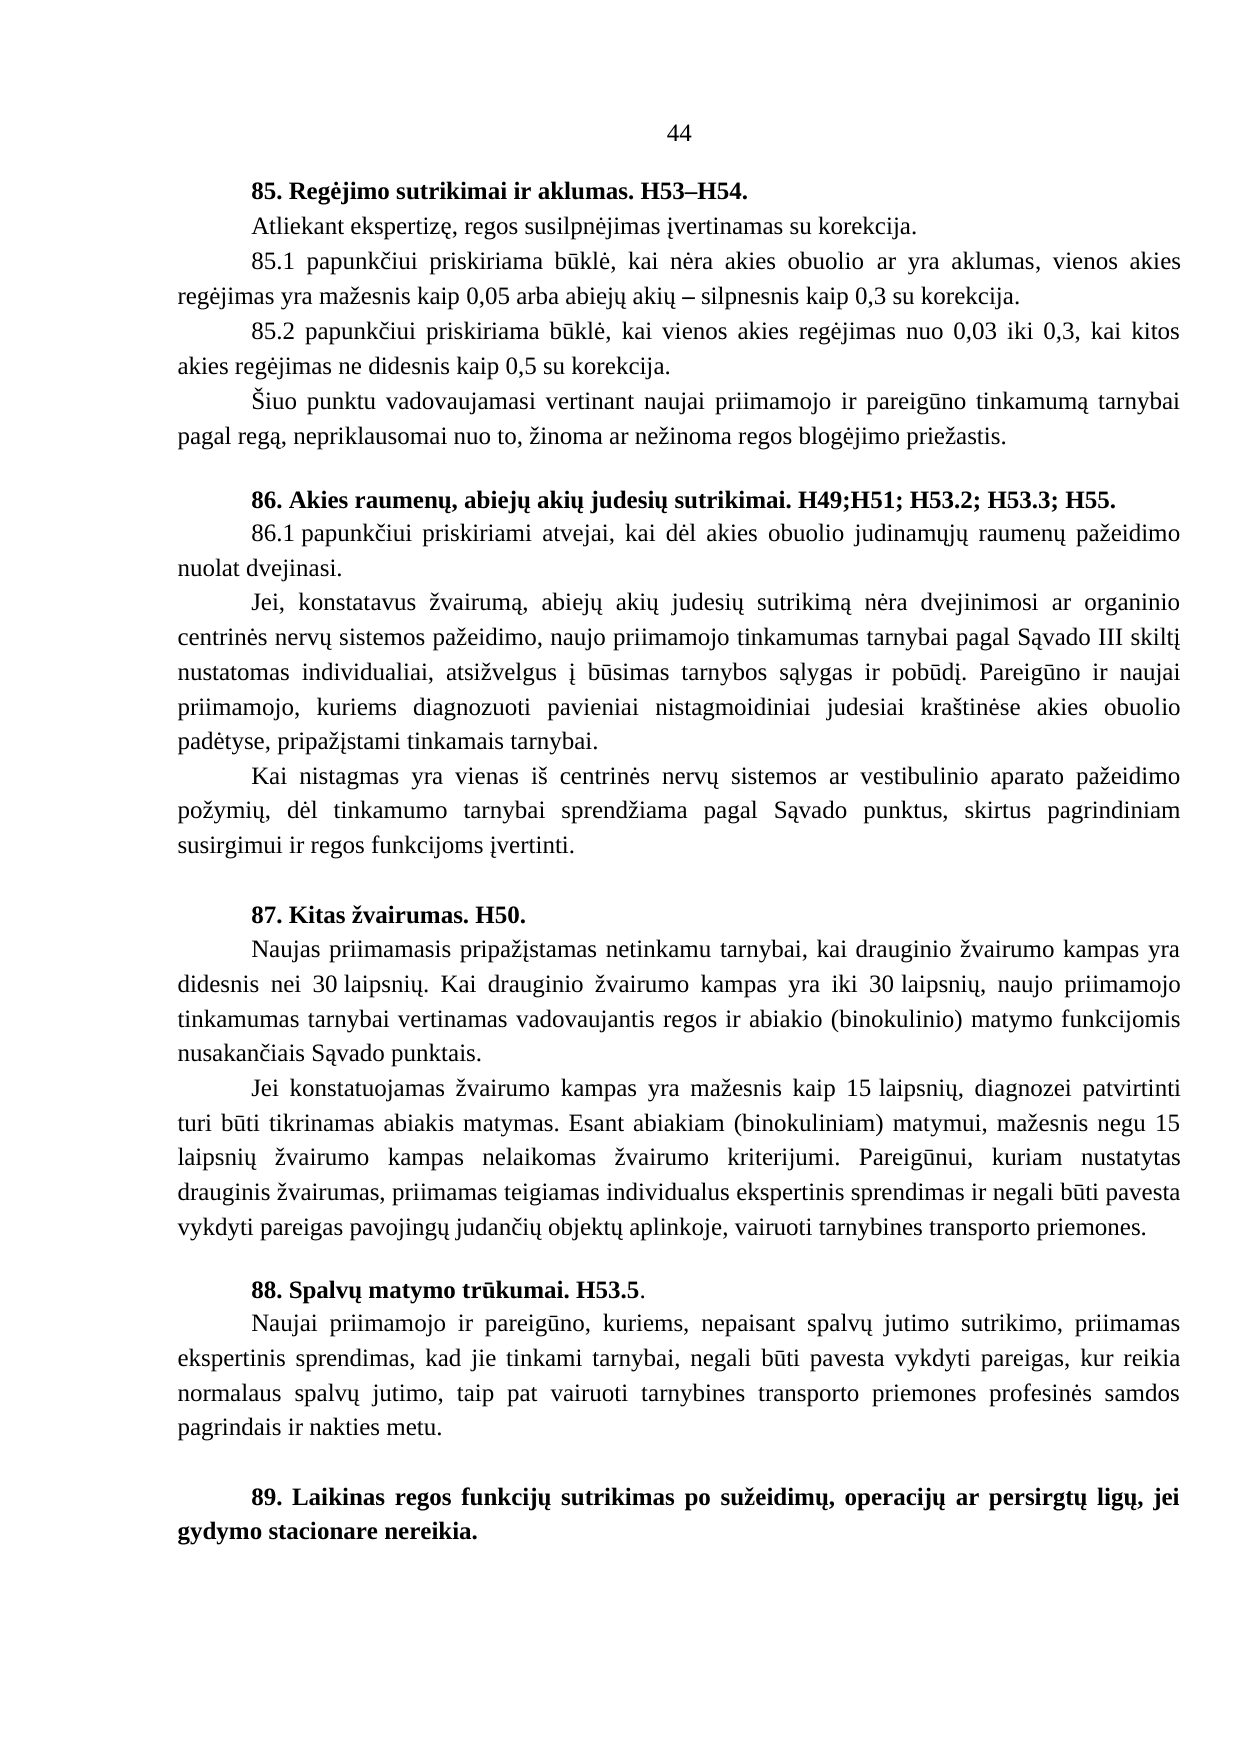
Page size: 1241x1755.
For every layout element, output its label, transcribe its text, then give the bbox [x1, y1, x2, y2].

text 86. Akies raumenų, abiejų akių judesių sutrikimai. H49;H51; H53.2; H53.3; H55. [177, 485, 1181, 514]
text Naujas priimamasis pripažįstamas netinkamu tarnybai, kai drauginio žvairumo kampas yra didesnis nei 30 laipsnių. Kai drauginio žvairumo kampas yra iki 30 laipsnių, naujo priimamojo tinkamumas tarnybai vertinamas vadovaujantis regos ir abiakio (binokulinio) matymo funkcijomis nusakančiais Sąvado punktais. [177, 934, 1181, 1067]
text 85. Regėjimo sutrikimai ir aklumas. H53–H54. [177, 176, 1181, 205]
text Jei, konstatavus žvairumą, abiejų akių judesių sutrikimą nėra dvejinimosi ar organinio centrinės nervų sistemos pažeidimo, naujo priimamojo tinkamumas tarnybai pagal Sąvado III skiltį nustatomas individualiai, atsižvelgus į būsimas tarnybos sąlygas ir pobūdį. Pareigūno ir naujai priimamojo, kuriems diagnozuoti pavieniai nistagmoidiniai judesiai kraštinėse akies obuolio padėtyse, pripažįstami tinkamais tarnybai. [177, 587, 1181, 755]
text Jei konstatuojamas žvairumo kampas yra mažesnis kaip 15 laipsnių, diagnozei patvirtinti turi būti tikrinamas abiakis matymas. Esant abiakiam (binokuliniam) matymui, mažesnis negu 15 laipsnių žvairumo kampas nelaikomas žvairumo kriterijumi. Pareigūnui, kuriam nustatytas drauginis žvairumas, priimamas teigiamas individualus ekspertinis sprendimas ir negali būti pavesta vykdyti pareigas pavojingų judančių objektų aplinkoje, vairuoti tarnybines transporto priemones. [177, 1073, 1181, 1241]
text 85.1 papunkčiui priskiriama būklė, kai nėra akies obuolio ar yra aklumas, vienos akies regėjimas yra mažesnis kaip 0,05 arba abiejų akių – silpnesnis kaip 0,3 su korekcija. [177, 246, 1181, 310]
text 89. Laikinas regos funkcijų sutrikimas po sužeidimų, operacijų ar persirgtų ligų, jei gydymo stacionare nereikia. [177, 1482, 1181, 1545]
text Atliekant ekspertizę, regos susilpnėjimas įvertinamas su korekcija. [177, 211, 1181, 240]
text 86.1 papunkčiui priskiriami atvejai, kai dėl akies obuolio judinamųjų raumenų pažeidimo nuolat dvejinasi. [177, 518, 1181, 582]
text 88. Spalvų matymo trūkumai. H53.5. [177, 1275, 1181, 1304]
text 85.2 papunkčiui priskiriama būklė, kai vienos akies regėjimas nuo 0,03 iki 0,3, kai kitos akies regėjimas ne didesnis kaip 0,5 su korekcija. [177, 316, 1181, 380]
text Kai nistagmas yra vienas iš centrinės nervų sistemos ar vestibulinio aparato pažeidimo požymių, dėl tinkamumo tarnybai sprendžiama pagal Sąvado punktus, skirtus pagrindiniam susirgimui ir regos funkcijoms įvertinti. [177, 761, 1181, 859]
text Naujai priimamojo ir pareigūno, kuriems, nepaisant spalvų jutimo sutrikimo, priimamas ekspertinis sprendimas, kad jie tinkami tarnybai, negali būti pavesta vykdyti pareigas, kur reikia normalaus spalvų jutimo, taip pat vairuoti tarnybines transporto priemones profesinės samdos pagrindais ir nakties metu. [177, 1308, 1181, 1441]
text Šiuo punktu vadovaujamasi vertinant naujai priimamojo ir pareigūno tinkamumą tarnybai pagal regą, nepriklausomai nuo to, žinoma ar nežinoma regos blogėjimo priežastis. [177, 386, 1181, 450]
text 87. Kitas žvairumas. H50. [177, 900, 1181, 928]
